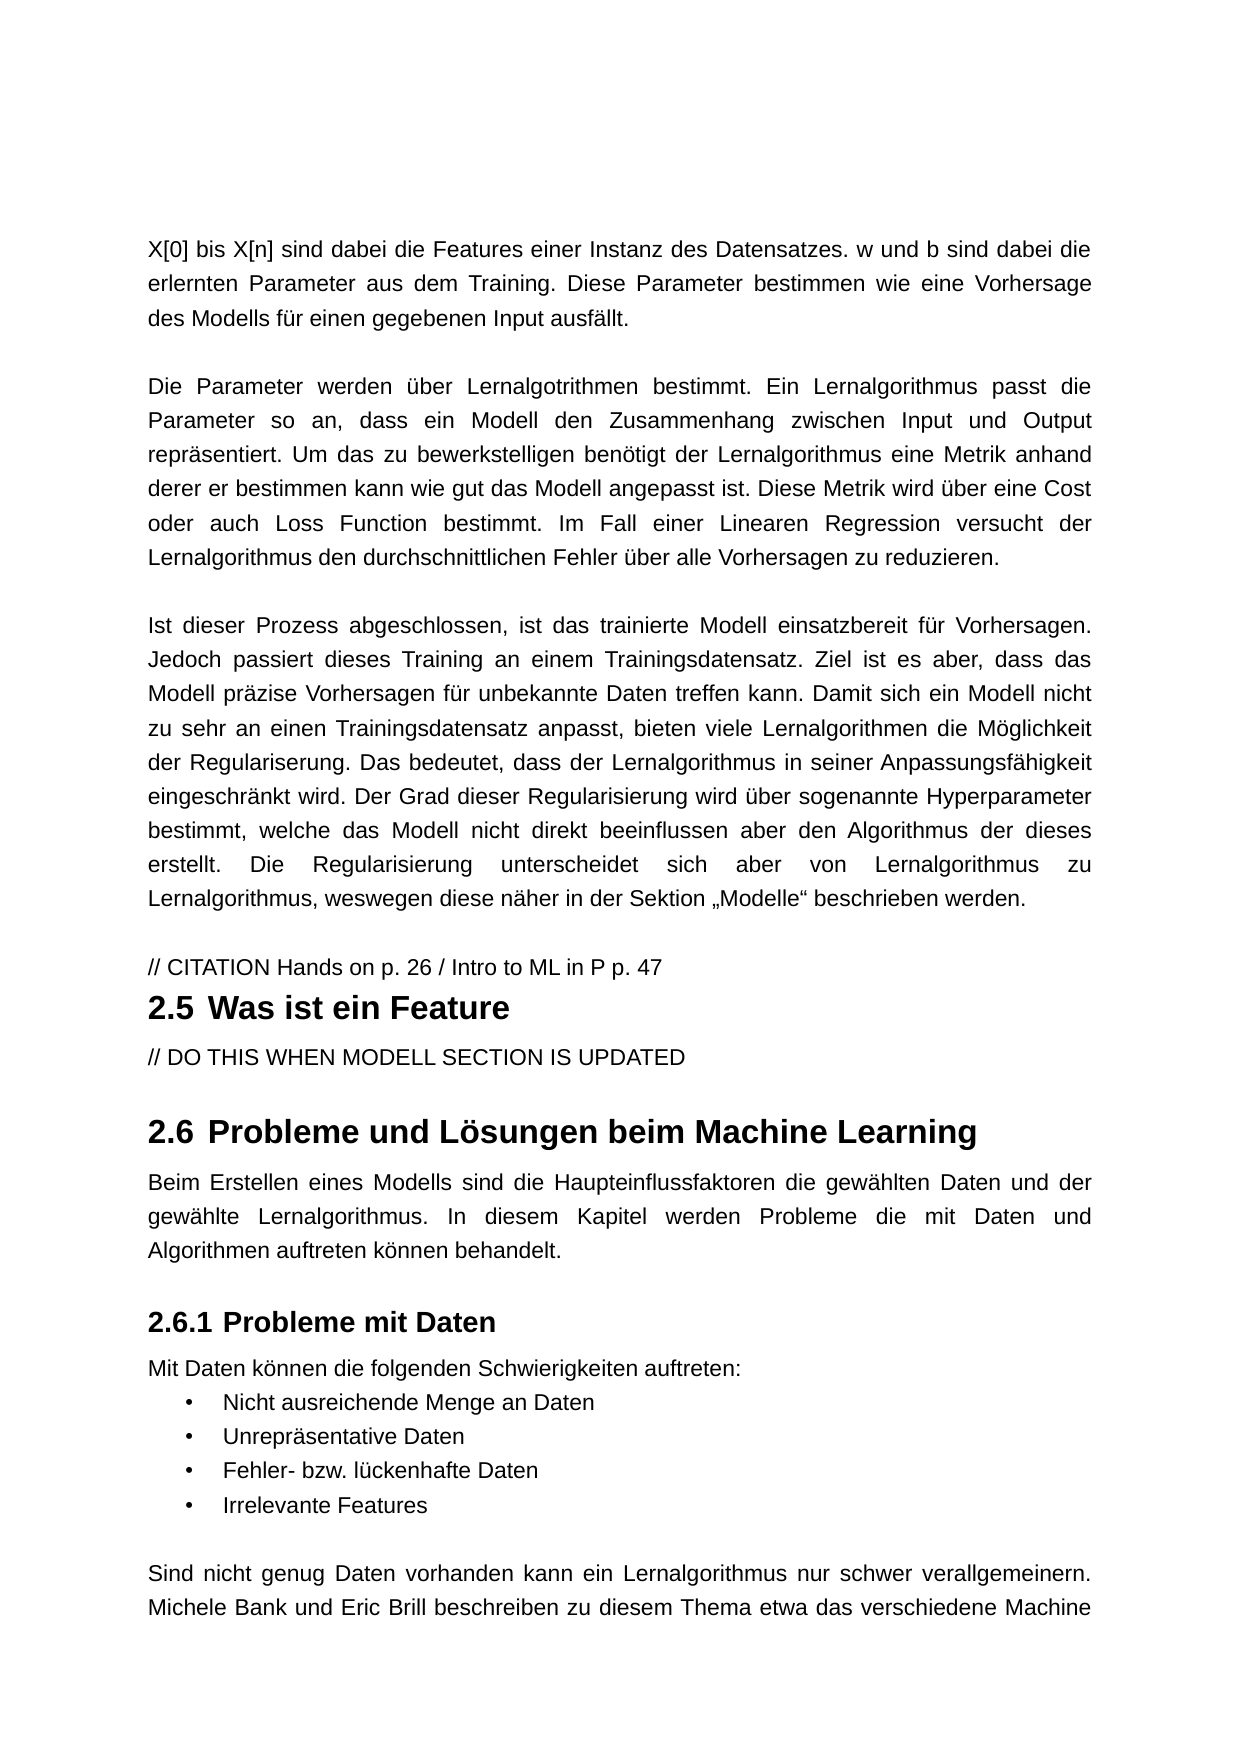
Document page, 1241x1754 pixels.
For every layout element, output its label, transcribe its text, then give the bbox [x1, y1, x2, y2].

text X[0] bis X[n] sind dabei die Features einer Instanz des Datensatzes. w und b sind dabei die erlernten Parameter aus dem Training. Diese Parameter bestimmen wie eine Vorhersage des Modells für einen gegebenen Input ausfällt. [148, 236, 1092, 331]
list Fehler- bzw. lückenhafte Daten [185, 1457, 1092, 1484]
subtitle Probleme mit Daten [148, 1305, 1092, 1339]
text Ist dieser Prozess abgeschlossen, ist das trainierte Modell einsatzbereit für Vorhersagen. Jedoch passiert dieses Training an einem Trainingsdatensatz. Ziel ist es aber, dass das Modell präzise Vorhersagen für unbekannte Daten treffen kann. Damit sich ein Modell nicht zu sehr an einen Trainingsdatensatz anpasst, bieten viele Lernalgorithmen die Möglichkeit der Regulariserung. Das bedeutet, dass der Lernalgorithmus in seiner Anpassungsfähigkeit eingeschränkt wird. Der Grad dieser Regularisierung wird über sogenannte Hyperparameter bestimmt, welche das Modell nicht direkt beeinflussen aber den Algorithmus der dieses erstellt. Die Regularisierung unterscheidet sich aber von Lernalgorithmus zu Lernalgorithmus, weswegen diese näher in der Sektion „Modelle“ beschrieben werden. [148, 612, 1092, 912]
list Irrelevante Features [185, 1492, 1092, 1518]
list Unrepräsentative Daten [185, 1423, 1092, 1450]
text Sind nicht genug Daten vorhanden kann ein Lernalgorithmus nur schwer verallgemeinern. Michele Bank und Eric Brill beschreiben zu diesem Thema etwa das verschiedene Machine [148, 1560, 1092, 1621]
list Nicht ausreichende Menge an Daten [185, 1389, 1092, 1416]
subtitle Probleme und Lösungen beim Machine Learning [148, 1112, 1092, 1151]
text Mit Daten können die folgenden Schwierigkeiten auftreten: [148, 1355, 1092, 1381]
text // CITATION Hands on p. 26 / Intro to ML in P p. 47 [148, 954, 1092, 980]
text Beim Erstellen eines Modells sind die Haupteinflussfaktoren die gewählten Daten und der gewählte Lernalgorithmus. In diesem Kapitel werden Probleme die mit Daten und Algorithmen auftreten können behandelt. [148, 1168, 1092, 1263]
subtitle Was ist ein Feature [148, 988, 1092, 1026]
text Die Parameter werden über Lernalgotrithmen bestimmt. Ein Lernalgorithmus passt die Parameter so an, dass ein Modell den Zusammenhang zwischen Input und Output repräsentiert. Um das zu bewerkstelligen benötigt der Lernalgorithmus eine Metrik anhand derer er bestimmen kann wie gut das Modell angepasst ist. Diese Metrik wird über eine Cost oder auch Loss Function bestimmt. Im Fall einer Linearen Regression versucht der Lernalgorithmus den durchschnittlichen Fehler über alle Vorhersagen zu reduzieren. [148, 373, 1092, 570]
text // DO THIS WHEN MODELL SECTION IS UPDATED [148, 1044, 1092, 1070]
